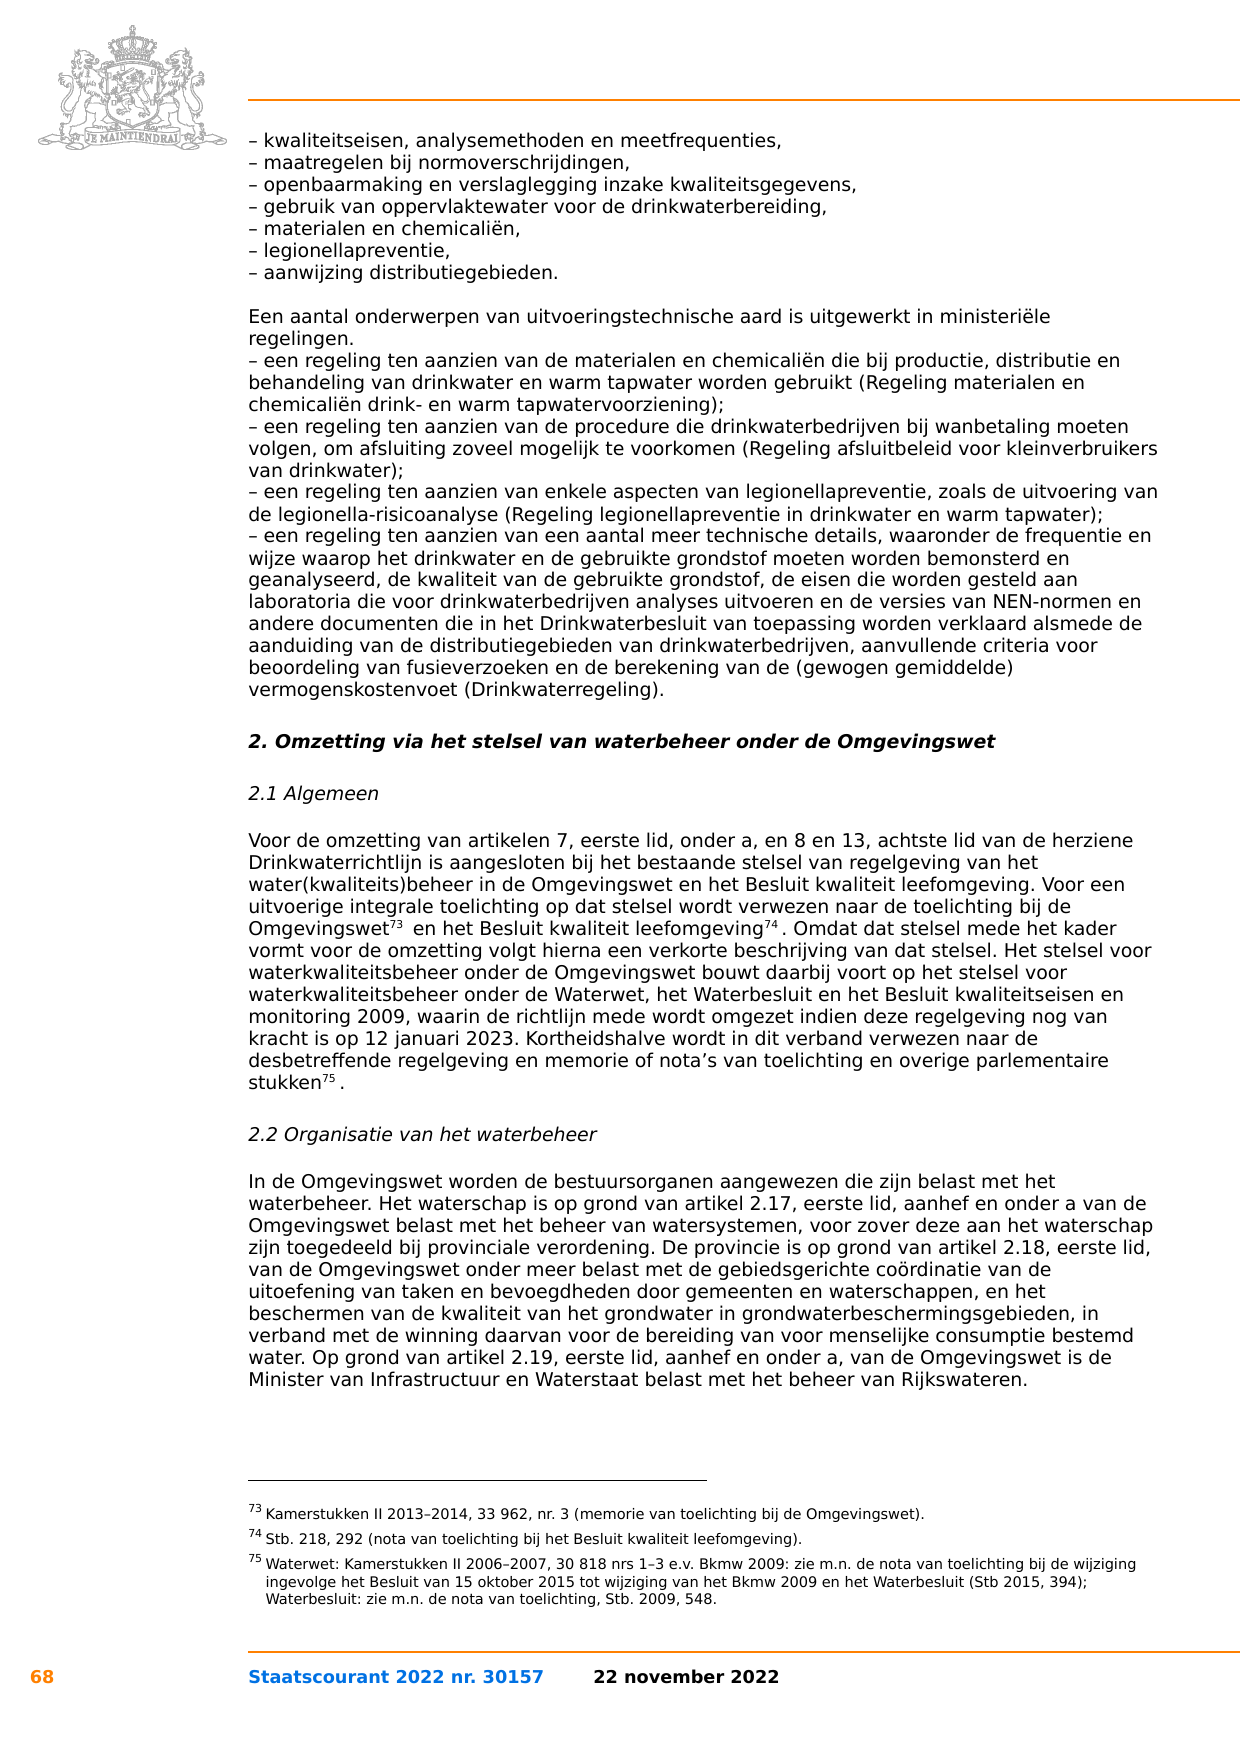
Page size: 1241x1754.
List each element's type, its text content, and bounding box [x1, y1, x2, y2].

text – gebruik van oppervlaktewater voor de drinkwaterbereiding, [248, 196, 1163, 218]
text Een aantal onderwerpen van uitvoeringstechnische aard is uitgewerkt in ministeriële regelingen. [248, 306, 1163, 349]
subtitle 2. Omzetting via het stelsel van waterbeheer onder de Omgevingswet [248, 731, 1163, 753]
text – openbaarmaking en verslaglegging inzake kwaliteitsgegevens, [248, 174, 1163, 196]
text – aanwijzing distributiegebieden. [248, 262, 1163, 284]
picture [38, 25, 227, 150]
text Voor de omzetting van artikelen 7, eerste lid, onder a, en 8 en 13, achtste lid van de herziene Drinkwaterrichtlijn is aangesloten bij het bestaande stelsel van regelgeving van het water(kwaliteits)beheer in de Omgevingswet en het Besluit kwaliteit leefomgeving. Voor een uitvoerige integrale toelichting op dat stelsel wordt verwezen naar de toelichting bij de Omgevingswet en het Besluit kwaliteit leefomgeving. Omdat dat stelsel mede het kader vormt voor de omzetting volgt hierna een verkorte beschrijving van dat stelsel. Het stelsel voor waterkwaliteitsbeheer onder de Omgevingswet bouwt daarbij voort op het stelsel voor waterkwaliteitsbeheer onder de Waterwet, het Waterbesluit en het Besluit kwaliteitseisen en monitoring 2009, waarin de richtlijn mede wordt omgezet indien deze regelgeving nog van kracht is op 12 januari 2023. Kortheidshalve wordt in dit verband verwezen naar de desbetreffende regelgeving en memorie of nota’s van toelichting en overige parlementaire stukken. [248, 830, 1163, 1094]
text – maatregelen bij normoverschrijdingen, [248, 152, 1163, 174]
text – kwaliteitseisen, analysemethoden en meetfrequenties, [248, 130, 1163, 152]
text – legionellapreventie, [248, 240, 1163, 262]
text In de Omgevingswet worden de bestuursorganen aangewezen die zijn belast met het waterbeheer. Het waterschap is op grond van artikel 2.17, eerste lid, aanhef en onder a van de Omgevingswet belast met het beheer van watersystemen, voor zover deze aan het waterschap zijn toegedeeld bij provinciale verordening. De provincie is op grond van artikel 2.18, eerste lid, van de Omgevingswet onder meer belast met de gebiedsgerichte coördinatie van de uitoefening van taken en bevoegdheden door gemeenten en waterschappen, en het beschermen van de kwaliteit van het grondwater in grondwaterbeschermingsgebieden, in verband met de winning daarvan voor de bereiding van voor menselijke consumptie bestemd water. Op grond van artikel 2.19, eerste lid, aanhef en onder a, van de Omgevingswet is de Minister van Infrastructuur en Waterstaat belast met het beheer van Rijkswateren. [248, 1171, 1163, 1391]
text – een regeling ten aanzien van enkele aspecten van legionellapreventie, zoals de uitvoering van de legionella-risicoanalyse (Regeling legionellapreventie in drinkwater en warm tapwater); [248, 481, 1163, 525]
subtitle 2.1 Algemeen [248, 783, 1163, 805]
text – een regeling ten aanzien van een aantal meer technische details, waaronder de frequentie en wijze waarop het drinkwater en de gebruikte grondstof moeten worden bemonsterd en geanalyseerd, de kwaliteit van de gebruikte grondstof, de eisen die worden gesteld aan laboratoria die voor drinkwaterbedrijven analyses uitvoeren en de versies van NEN-normen en andere documenten die in het Drinkwaterbesluit van toepassing worden verklaard alsmede de aanduiding van de distributiegebieden van drinkwaterbedrijven, aanvullende criteria voor beoordeling van fusieverzoeken en de berekening van de (gewogen gemiddelde) vermogenskostenvoet (Drinkwaterregeling). [248, 525, 1163, 701]
text – materialen en chemicaliën, [248, 218, 1163, 240]
text Waterwet: Kamerstukken II 2006–2007, 30 818 nrs 1–3 e.v. Bkmw 2009: zie m.n. de nota van toelichting bij de wijziging ingevolge het Besluit van 15 oktober 2015 tot wijziging van het Bkmw 2009 en het Waterbesluit (Stb 2015, 394); Waterbesluit: zie m.n. de nota van toelichting, Stb. 2009, 548. [248, 1552, 1163, 1608]
text Kamerstukken II 2013–2014, 33 962, nr. 3 (memorie van toelichting bij de Omgevingswet). [248, 1502, 1163, 1524]
text Stb. 218, 292 (nota van toelichting bij het Besluit kwaliteit leefomgeving). [248, 1527, 1163, 1549]
subtitle 2.2 Organisatie van het waterbeheer [248, 1124, 1163, 1146]
text – een regeling ten aanzien van de materialen en chemicaliën die bij productie, distributie en behandeling van drinkwater en warm tapwater worden gebruikt (Regeling materialen en chemicaliën drink- en warm tapwatervoorziening); [248, 349, 1163, 416]
text – een regeling ten aanzien van de procedure die drinkwaterbedrijven bij wanbetaling moeten volgen, om afsluiting zoveel mogelijk te voorkomen (Regeling afsluitbeleid voor kleinverbruikers van drinkwater); [248, 416, 1163, 481]
